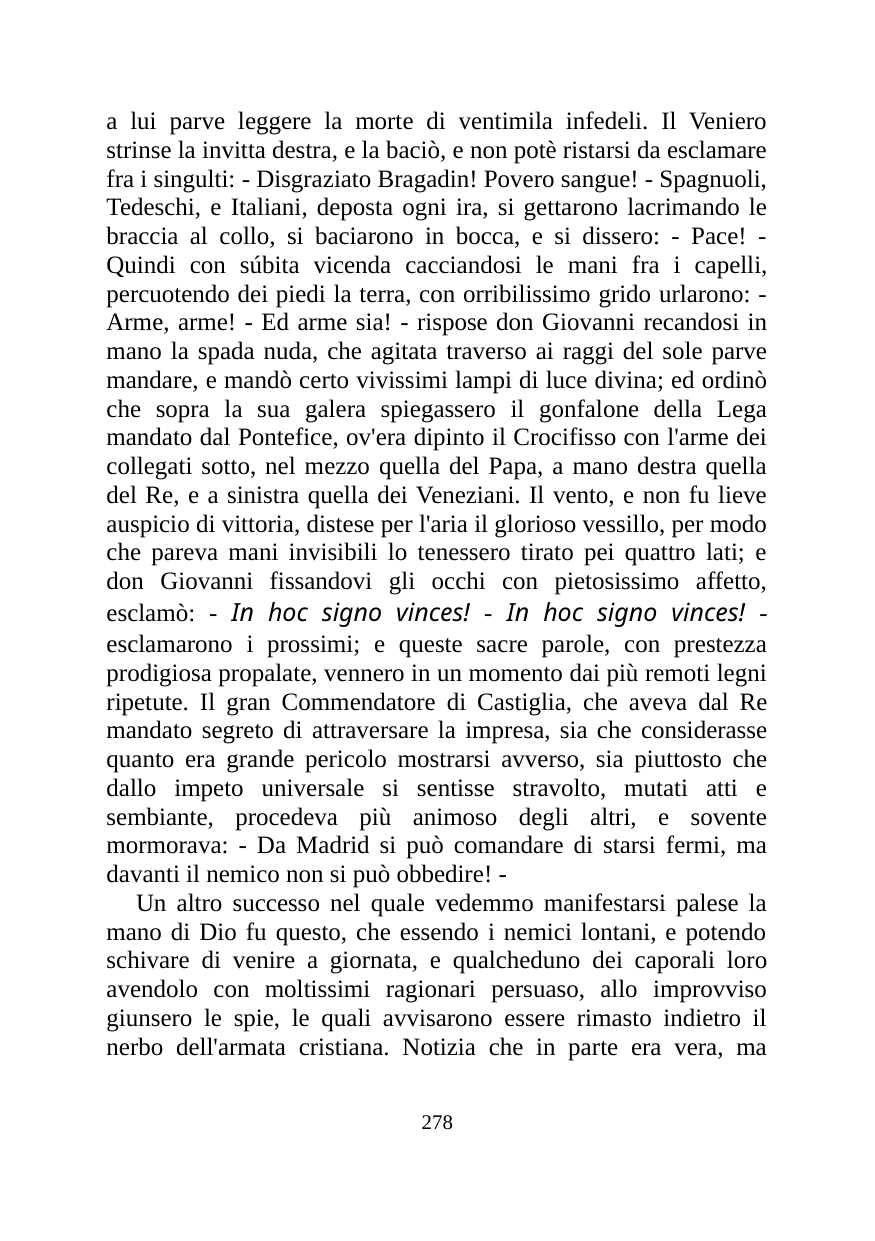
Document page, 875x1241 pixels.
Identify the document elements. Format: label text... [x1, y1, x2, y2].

text Un altro successo nel quale vedemmo manifestarsi palese la mano di Dio fu questo, che essendo i nemici lontani, e potendo schivare di venire a giornata, e qualcheduno dei caporali loro avendolo con moltissimi ragionari persuaso, allo improvviso giunsero le spie, le quali avvisarono essere rimasto indietro il nerbo dell'armata cristiana. Notizia che in parte era vera, ma [106, 888, 768, 1060]
text a lui parve leggere la morte di ventimila infedeli. Il Veniero strinse la invitta destra, e la baciò, e non potè ristarsi da esclamare fra i singulti: - Disgraziato Bragadin! Povero sangue! - Spagnuoli, Tedeschi, e Italiani, deposta ogni ira, si gettarono lacrimando le braccia al collo, si baciarono in bocca, e si dissero: - Pace! - Quindi con súbita vicenda cacciandosi le mani fra i capelli, percuotendo dei piedi la terra, con orribilissimo grido urlarono: - Arme, arme! - Ed arme sia! - rispose don Giovanni recandosi in mano la spada nuda, che agitata traverso ai raggi del sole parve mandare, e mandò certo vivissimi lampi di luce divina; ed ordinò che sopra la sua galera spiegassero il gonfalone della Lega mandato dal Pontefice, ov'era dipinto il Crocifisso con l'arme dei collegati sotto, nel mezzo quella del Papa, a mano destra quella del Re, e a sinistra quella dei Veneziani. Il vento, e non fu lieve auspicio di vittoria, distese per l'aria il glorioso vessillo, per modo che pareva mani invisibili lo tenessero tirato pei quattro lati; e don Giovanni fissandovi gli occhi con pietosissimo affetto, esclamò: - In hoc signo vinces! - In hoc signo vinces! - esclamarono i prossimi; e queste sacre parole, con prestezza prodigiosa propalate, vennero in un momento dai più remoti legni ripetute. Il gran Commendatore di Castiglia, che aveva dal Re mandato segreto di attraversare la impresa, sia che considerasse quanto era grande pericolo mostrarsi avverso, sia piuttosto che dallo impeto universale si sentisse stravolto, mutati atti e sembiante, procedeva più animoso degli altri, e sovente mormorava: - Da Madrid si può comandare di starsi fermi, ma davanti il nemico non si può obbedire! - [106, 106, 768, 888]
